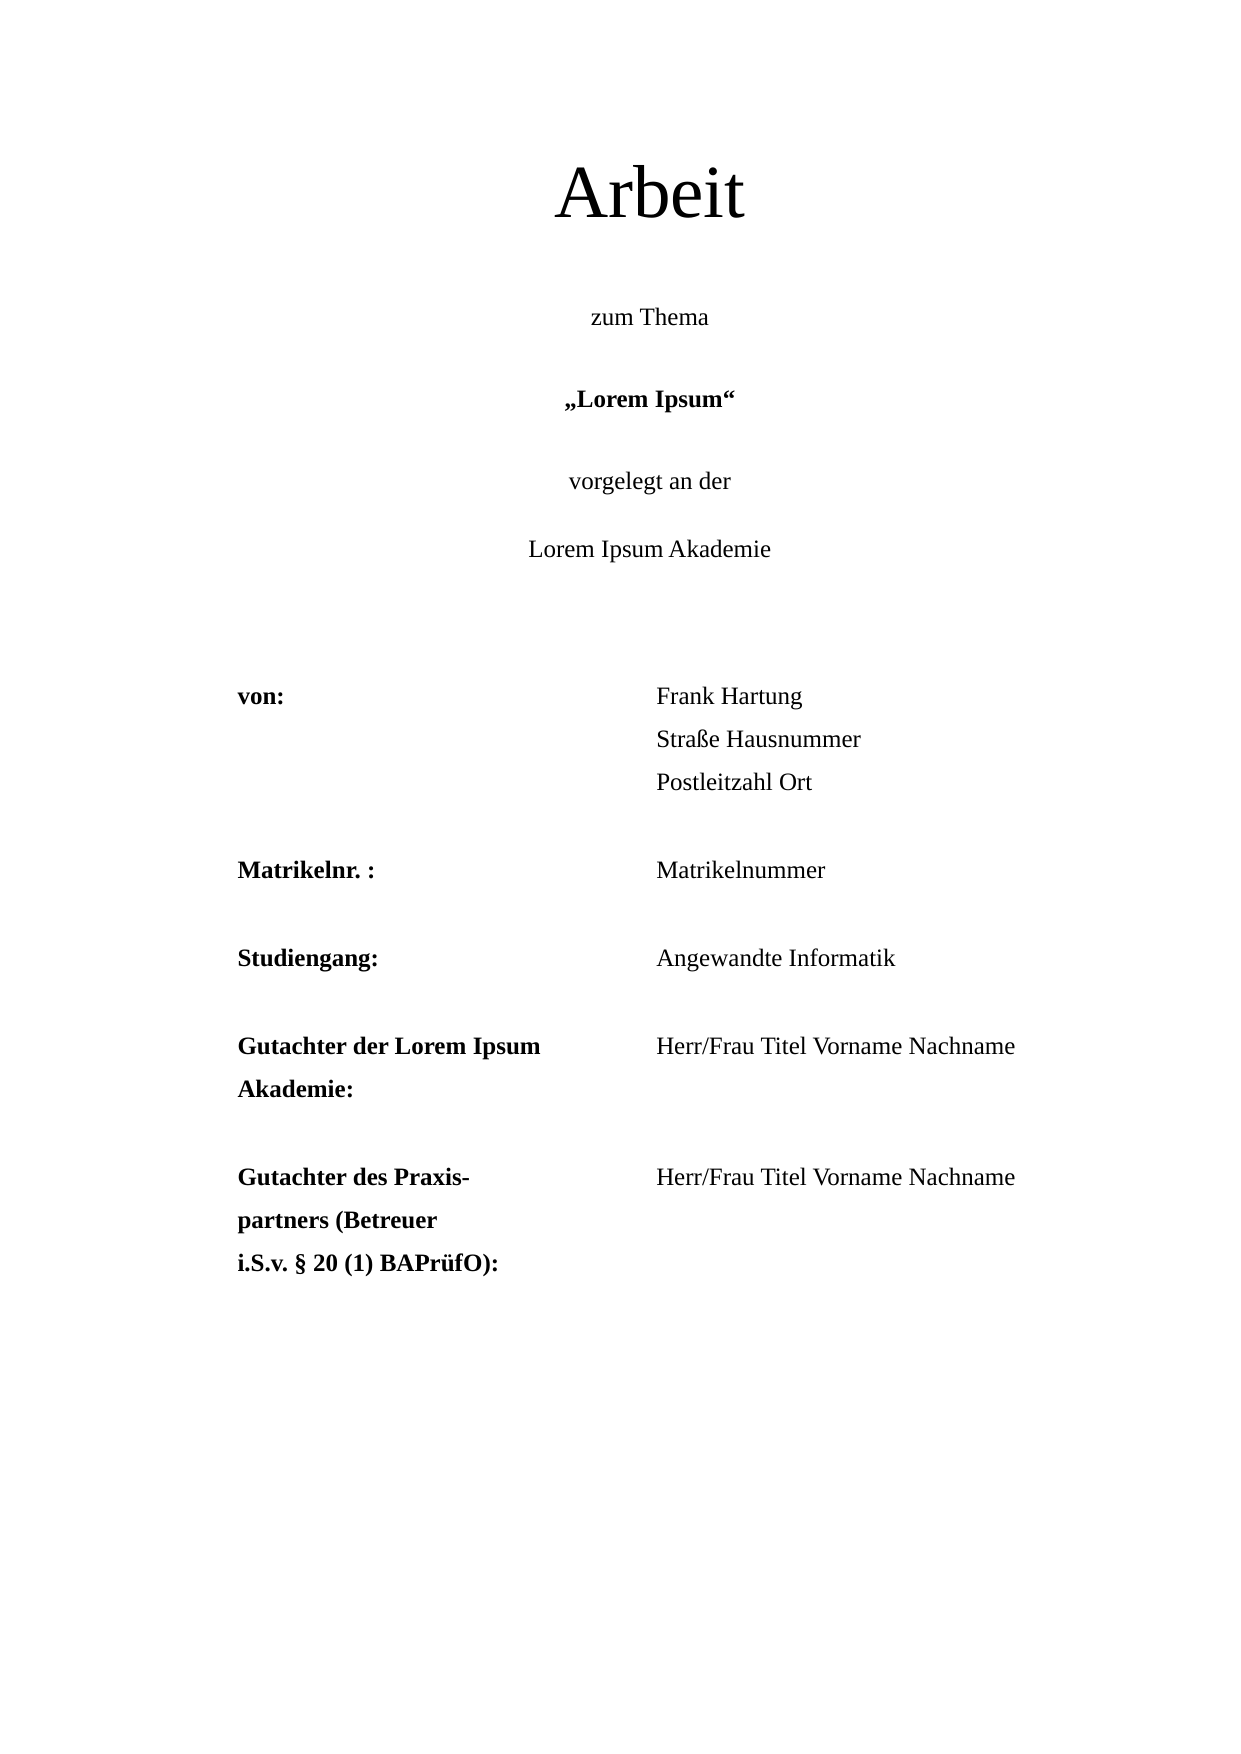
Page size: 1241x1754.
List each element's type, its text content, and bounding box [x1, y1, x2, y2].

text zum Thema [177, 302, 1122, 331]
table_header Frank Hartung Straße Hausnummer Postleitzahl Ort [656, 681, 1087, 855]
table_cell Herr/Frau Titel Vorname Nachname [656, 1031, 1087, 1162]
table_cell Gutachter des Praxis- partners (Betreuer i.S.v. § 20 (1) BAPrüfO): [237, 1162, 656, 1336]
title Arbeit [177, 148, 1122, 234]
table_cell Angewandte Informatik [656, 943, 1087, 1031]
text vorgelegt an der [177, 466, 1122, 495]
table_cell Studiengang: [237, 943, 656, 1031]
table_cell Herr/Frau Titel Vorname Nachname [656, 1162, 1087, 1336]
table_cell Matrikelnr. : [237, 855, 656, 943]
table_cell Gutachter der Lorem Ipsum Akademie: [237, 1031, 656, 1162]
table_cell Matrikelnummer [656, 855, 1087, 943]
table_header von: [237, 681, 656, 855]
text Lorem Ipsum Akademie [177, 534, 1122, 563]
text „Lorem Ipsum“ [177, 384, 1122, 413]
